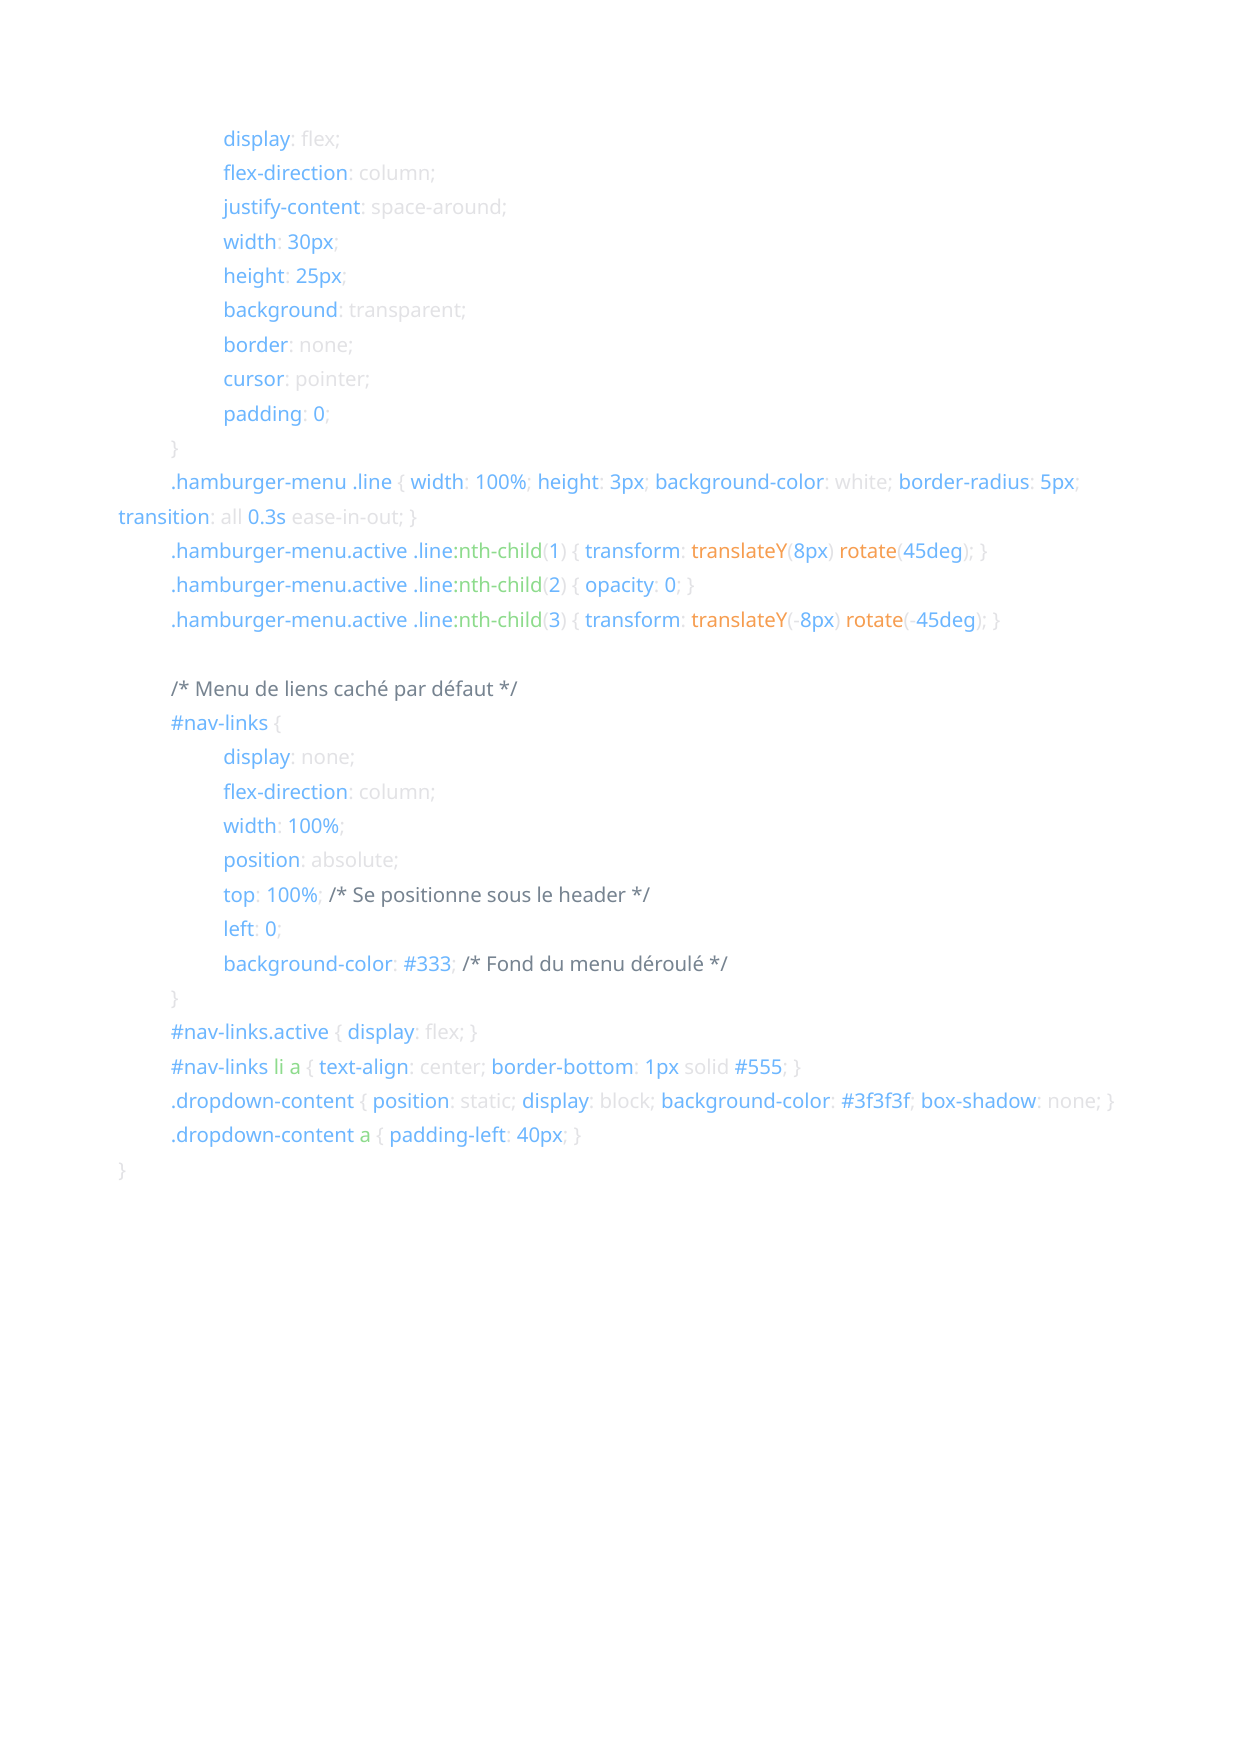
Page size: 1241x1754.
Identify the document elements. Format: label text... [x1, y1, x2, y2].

text .hamburger-menu.active .line:nth-child(1) { transform: translateY(8px) rotate(45deg); } [118, 531, 1122, 565]
text top: 100%; /* Se positionne sous le header */ [118, 874, 1122, 909]
text .dropdown-content a { padding-left: 40px; } [118, 1115, 1122, 1149]
text display: none; [118, 737, 1122, 771]
text width: 30px; [118, 221, 1122, 256]
text } [118, 977, 1122, 1012]
text .hamburger-menu.active .line:nth-child(3) { transform: translateY(-8px) rotate(-45deg); } [118, 599, 1122, 634]
text left: 0; [118, 909, 1122, 943]
text cursor: pointer; [118, 359, 1122, 393]
text width: 100%; [118, 806, 1122, 840]
text .hamburger-menu.active .line:nth-child(2) { opacity: 0; } [118, 565, 1122, 599]
text } [118, 427, 1122, 462]
text display: flex; [118, 118, 1122, 152]
text position: absolute; [118, 840, 1122, 874]
text border: none; [118, 324, 1122, 359]
text .hamburger-menu .line { width: 100%; height: 3px; background-color: white; border-radius: 5px; transition: all 0.3s ease-in-out; } [118, 462, 1122, 531]
text justify-content: space-around; [118, 187, 1122, 221]
text height: 25px; [118, 256, 1122, 290]
text #nav-links { [118, 702, 1122, 737]
text background: transparent; [118, 290, 1122, 324]
text #nav-links li a { text-align: center; border-bottom: 1px solid #555; } [118, 1046, 1122, 1081]
text flex-direction: column; [118, 771, 1122, 806]
text #nav-links.active { display: flex; } [118, 1012, 1122, 1046]
text } [118, 1149, 1122, 1184]
text background-color: #333; /* Fond du menu déroulé */ [118, 943, 1122, 977]
text padding: 0; [118, 393, 1122, 427]
text .dropdown-content { position: static; display: block; background-color: #3f3f3f; box-shadow: none; } [118, 1081, 1122, 1115]
text /* Menu de liens caché par défaut */ [118, 668, 1122, 702]
text flex-direction: column; [118, 152, 1122, 187]
